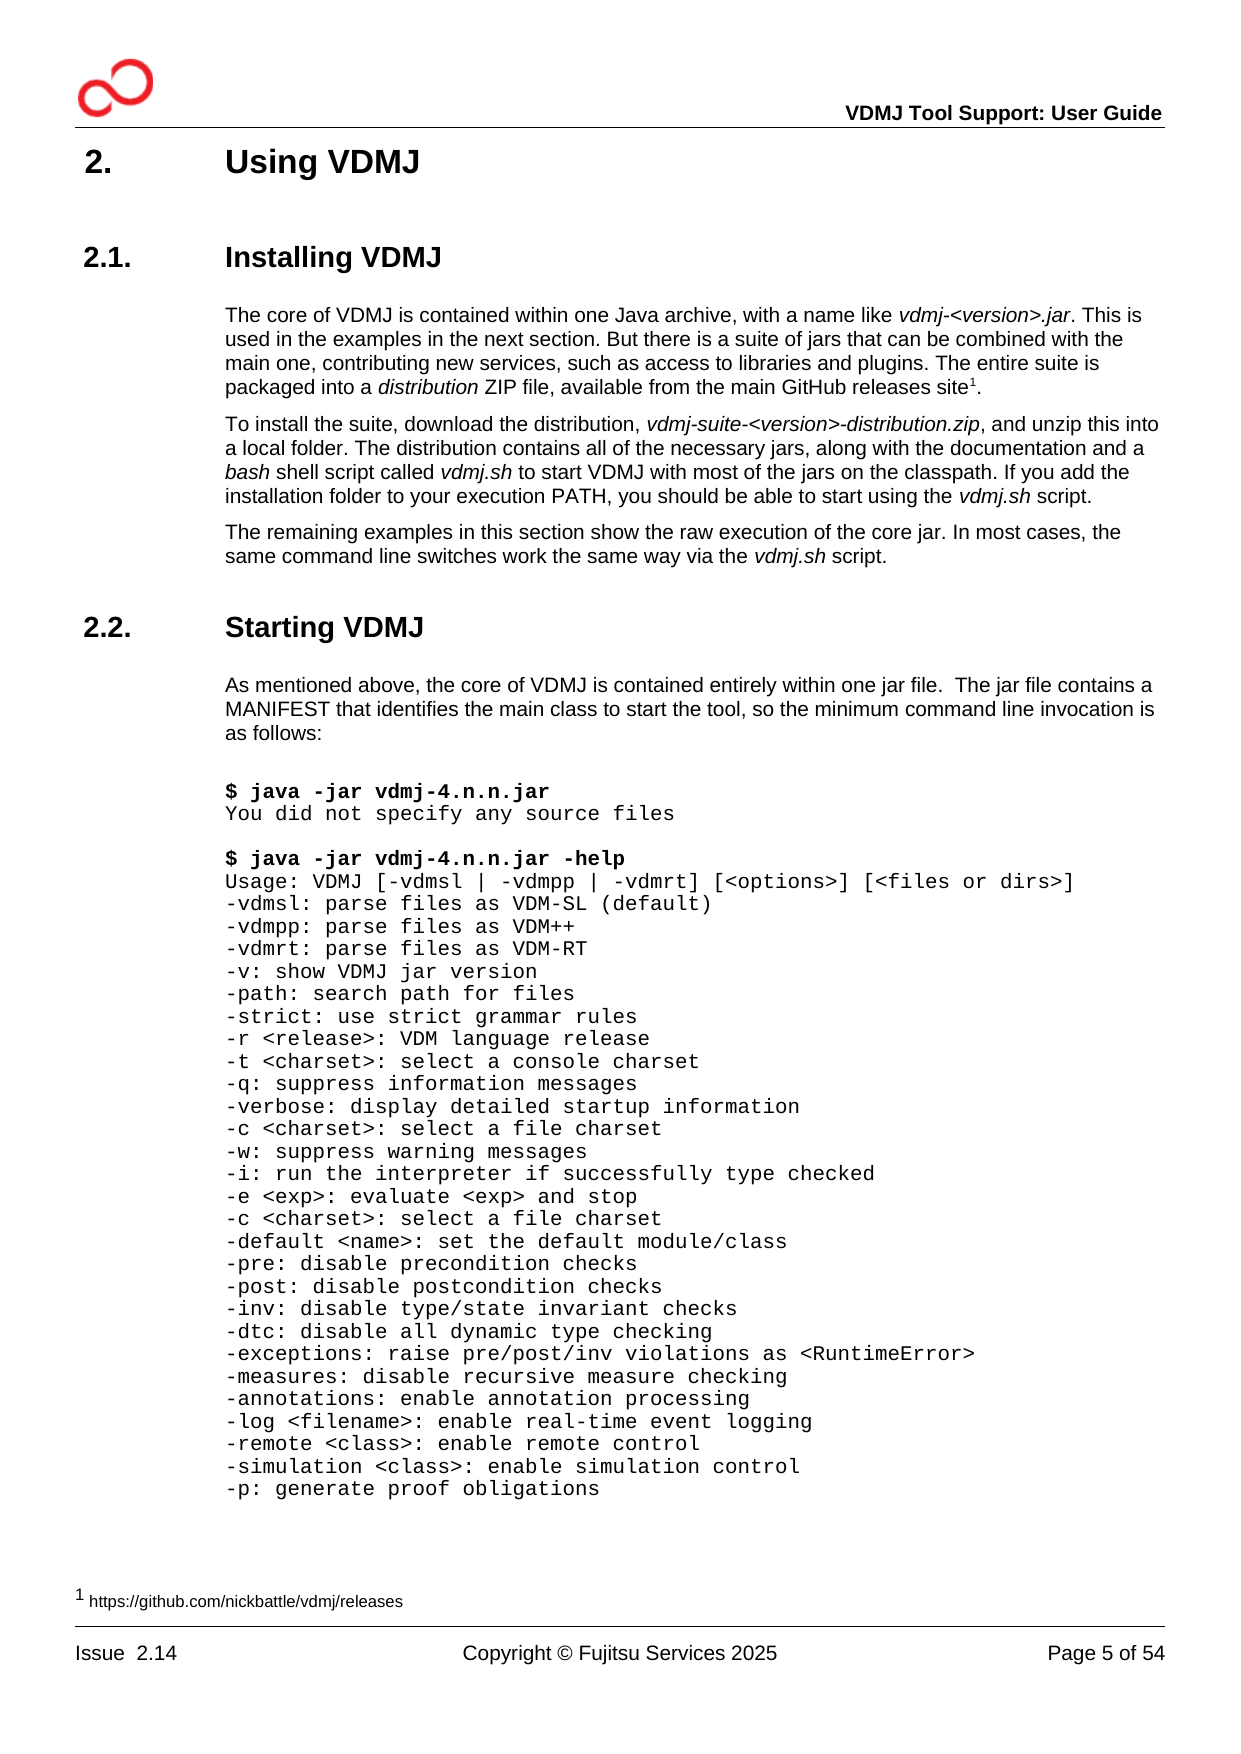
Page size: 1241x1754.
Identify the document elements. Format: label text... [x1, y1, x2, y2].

text -measures: disable recursive measure checking [225, 1365, 1165, 1388]
text -remote <class>: enable remote control [225, 1433, 1165, 1455]
text -p: generate proof obligations [225, 1478, 1165, 1500]
text -vdmsl: parse files as VDM-SL (default) [225, 893, 1165, 915]
text -pre: disable precondition checks [225, 1253, 1165, 1275]
text -simulation <class>: enable simulation control [225, 1455, 1165, 1478]
text -dtc: disable all dynamic type checking [225, 1320, 1165, 1343]
text The remaining examples in this section show the raw execution of the core jar. In most cases, the same command line switches work the same way via the vdmj.sh script. [225, 520, 1165, 568]
text -c <charset>: select a file charset [225, 1118, 1165, 1140]
text You did not specify any source files [225, 803, 1165, 825]
subtitle Starting VDMJ [75, 611, 1165, 643]
text -c <charset>: select a file charset [225, 1208, 1165, 1230]
text Usage: VDMJ [-vdmsl | -vdmpp | -vdmrt] [<options>] [<files or dirs>] [225, 870, 1165, 893]
text -e <exp>: evaluate <exp> and stop [225, 1185, 1165, 1208]
text As mentioned above, the core of VDMJ is contained entirely within one jar file. The jar file contains a MANIFEST that identifies the main class to start the tool, so the minimum command line invocation is as follows: [225, 673, 1165, 745]
text -default <name>: set the default module/class [225, 1230, 1165, 1253]
picture [78, 52, 153, 127]
text $ java -jar vdmj-4.n.n.jar [225, 780, 1165, 803]
text To install the suite, download the distribution, vdmj-suite-<version>-distribution.zip, and unzip this into a local folder. The distribution contains all of the necessary jars, along with the documentation and a bash shell script called vdmj.sh to start VDMJ with most of the jars on the classpath. If you add the installation folder to your execution PATH, you should be able to start using the vdmj.sh script. [225, 412, 1165, 508]
text The core of VDMJ is contained within one Java archive, with a name like vdmj-<version>.jar. This is used in the examples in the next section. But there is a suite of jars that can be combined with the main one, contributing new services, such as access to libraries and plugins. The entire suite is packaged into a distribution ZIP file, available from the main GitHub releases site. [225, 304, 1165, 399]
text -annotations: enable annotation processing [225, 1388, 1165, 1410]
text -exceptions: raise pre/post/inv violations as <RuntimeError> [225, 1343, 1165, 1365]
text -path: search path for files [225, 983, 1165, 1005]
text -v: show VDMJ jar version [225, 960, 1165, 983]
text -w: suppress warning messages [225, 1140, 1165, 1163]
text https://github.com/nickbattle/vdmj/releases [75, 1592, 1165, 1611]
text -r <release>: VDM language release [225, 1028, 1165, 1050]
subtitle Using VDMJ [75, 143, 1165, 181]
text -vdmpp: parse files as VDM++ [225, 915, 1165, 938]
text -vdmrt: parse files as VDM-RT [225, 938, 1165, 960]
text -strict: use strict grammar rules [225, 1005, 1165, 1028]
text -i: run the interpreter if successfully type checked [225, 1163, 1165, 1185]
text -log <filename>: enable real-time event logging [225, 1410, 1165, 1433]
text -inv: disable type/state invariant checks [225, 1298, 1165, 1320]
text -t <charset>: select a console charset [225, 1050, 1165, 1073]
text -post: disable postcondition checks [225, 1275, 1165, 1298]
subtitle Installing VDMJ [75, 241, 1165, 274]
text -verbose: display detailed startup information [225, 1095, 1165, 1118]
text -q: suppress information messages [225, 1073, 1165, 1095]
text $ java -jar vdmj-4.n.n.jar -help [225, 848, 1165, 870]
